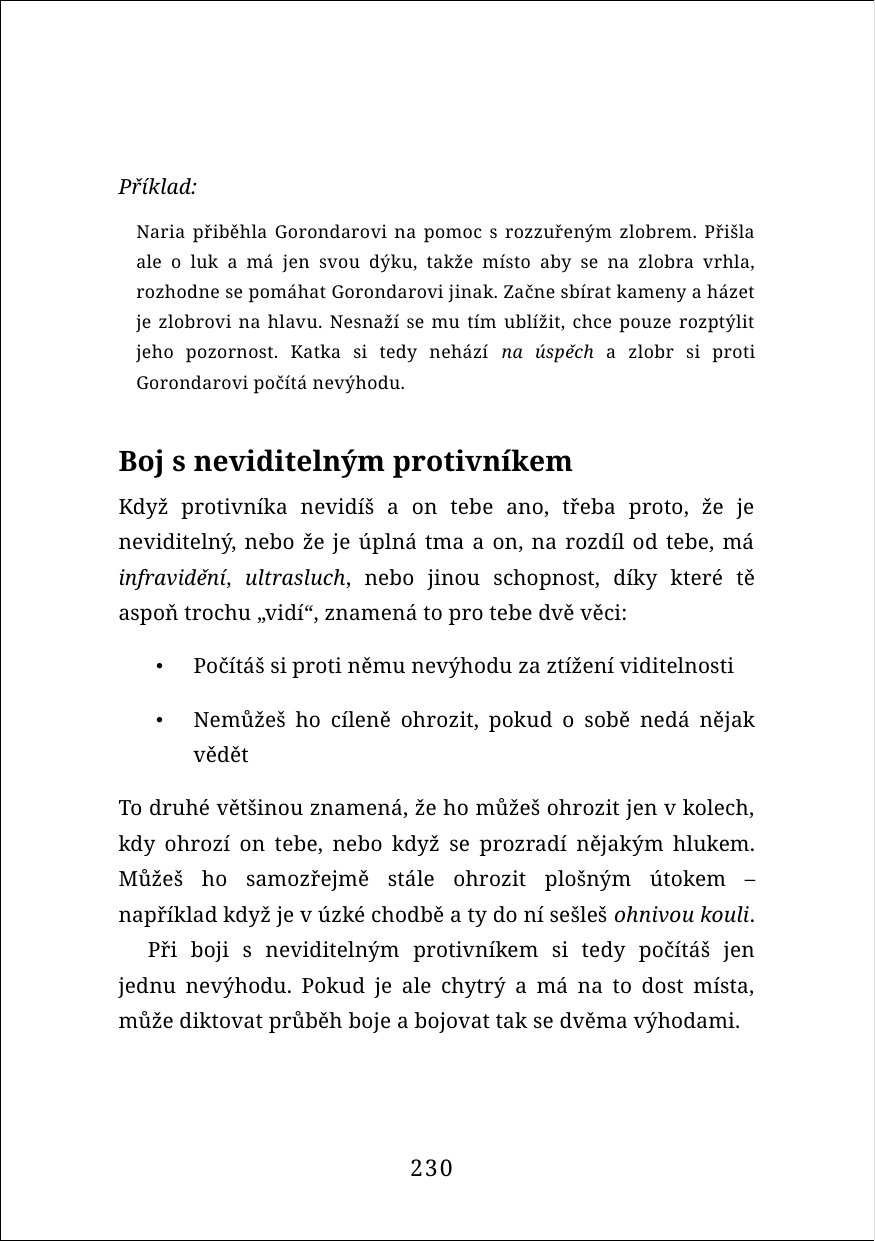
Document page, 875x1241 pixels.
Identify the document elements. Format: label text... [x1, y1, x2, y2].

subtitle Boj s neviditelným protivníkem [118, 442, 756, 480]
text Naria přiběhla Gorondarovi na pomoc s rozzuřeným zlobrem. Přišla ale o luk a má jen svou dýku, takže místo aby se na zlobra vrhla, rozhodne se pomáhat Gorondarovi jinak. Začne sbírat kameny a házet je zlobrovi na hlavu. Nesnaží se mu tím ublížit, chce pouze rozptýlit jeho pozornost. Katka si tedy nehází na úspěch a zlobr si proti Gorondarovi počítá nevýhodu. [136, 219, 756, 394]
text Příklad: [118, 172, 756, 200]
list Nemůžeš ho cíleně ohrozit, pokud o sobě nedá nějak vědět [156, 705, 756, 769]
text To druhé většinou znamená, že ho můžeš ohrozit jen v kolech, kdy ohrozí on tebe, nebo když se prozradí nějakým hlukem. Můžeš ho samozřejmě stále ohrozit plošným útokem – například když je v úzké chodbě a ty do ní sešleš ohnivou kouli. Při boji s neviditelným protivníkem si tedy počítáš jen jednu nevýhodu. Pokud je ale chytrý a má na to dost místa, může diktovat průběh boje a bojovat tak se dvěma výhodami. [118, 793, 756, 1035]
text Když protivníka nevidíš a on tebe ano, třeba proto, že je neviditelný, nebo že je úplná tma a on, na rozdíl od tebe, má infravidění, ultrasluch, nebo jinou schopnost, díky které tě aspoň trochu „vidí“, znamená to pro tebe dvě věci: [118, 492, 756, 627]
list Počítáš si proti němu nevýhodu za ztížení viditelnosti [156, 652, 756, 680]
